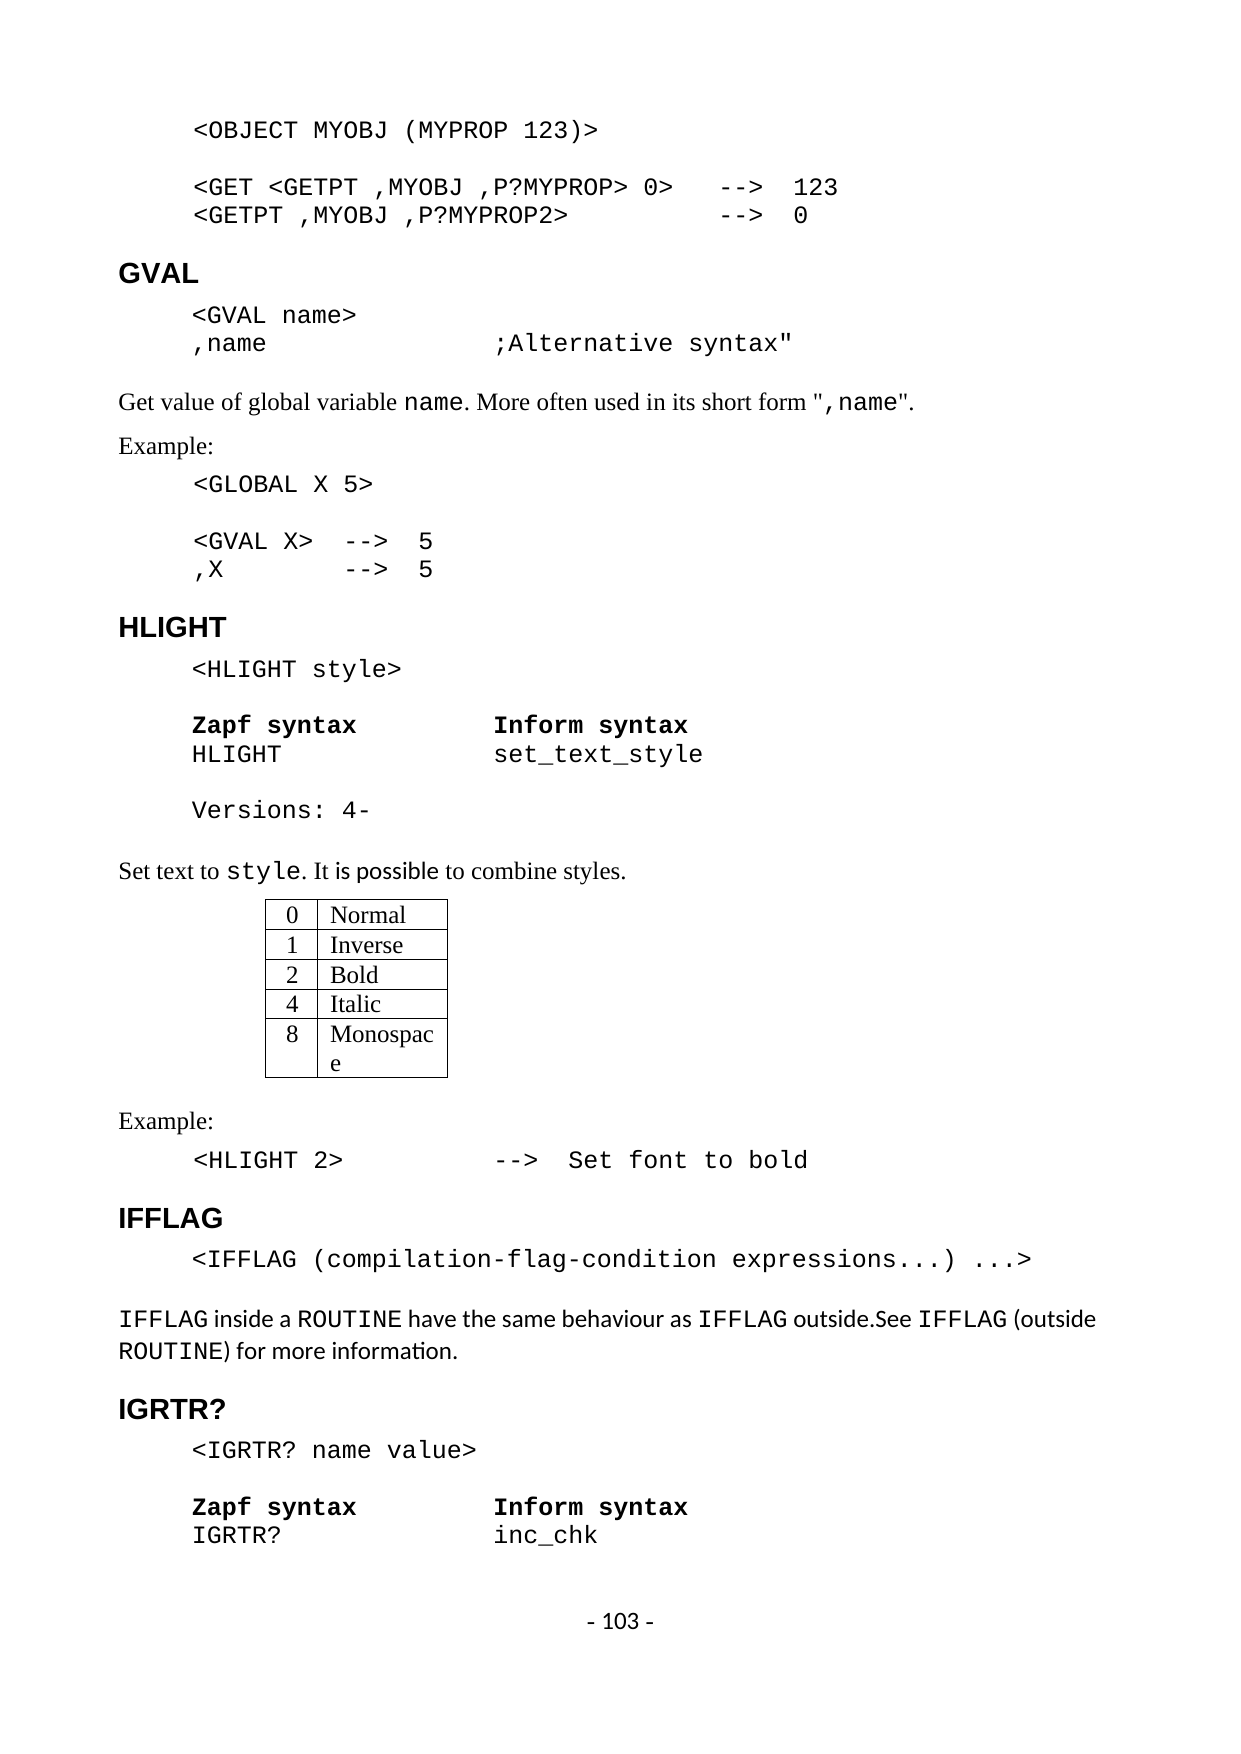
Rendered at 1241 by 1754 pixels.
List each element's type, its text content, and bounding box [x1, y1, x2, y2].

table_cell Italic [318, 990, 447, 1018]
table_cell 1 [266, 930, 317, 959]
text <HLIGHT style> [192, 656, 1122, 685]
table_header Normal [318, 900, 447, 929]
text IFFLAG inside a ROUTINE have the same behaviour as IFFLAG outside.See IFFLAG (outside ROUTINE) for more information. [118, 1303, 1122, 1367]
table_cell 2 [266, 960, 317, 988]
text <IFFLAG (compilation-flag-condition expressions...) ...> [192, 1247, 1122, 1275]
subtitle HLIGHT [43, 610, 1122, 644]
table_header 0 [266, 900, 317, 929]
table_cell 8 [266, 1019, 317, 1077]
text IGRTR? inc_chk [192, 1523, 1122, 1551]
text Get value of global variable name. More often used in its short form ",name". [118, 387, 1122, 418]
subtitle GVAL [43, 256, 1122, 290]
text <GLOBAL X 5> <GVAL X> --> 5 ,X --> 5 [118, 472, 1122, 585]
table_cell Bold [318, 960, 447, 988]
subtitle IGRTR? [43, 1392, 1122, 1426]
text <HLIGHT 2> --> Set font to bold [118, 1147, 1122, 1176]
text Zapf syntax Inform syntax [192, 713, 1122, 741]
text <OBJECT MYOBJ (MYPROP 123)> <GET <GETPT ,MYOBJ ,P?MYPROP> 0> --> 123 <GETPT ,MYOBJ ,P?MYPROP2> --> 0 [118, 118, 1122, 231]
text Example: [118, 1078, 1122, 1135]
text <GVAL name> ,name ;Alternative syntax" [192, 302, 1122, 359]
text Versions: 4- [192, 798, 1122, 826]
table_cell Inverse [318, 930, 447, 959]
text HLIGHT set_text_style [192, 741, 1122, 770]
text Set text to style. It is possible to combine styles. [118, 855, 1122, 887]
text Example: [118, 431, 1122, 459]
table_cell Monospace [318, 1019, 447, 1077]
table_cell 4 [266, 990, 317, 1018]
subtitle IFFLAG [43, 1201, 1122, 1234]
text Zapf syntax Inform syntax [192, 1495, 1122, 1523]
text <IGRTR? name value> [192, 1438, 1122, 1466]
